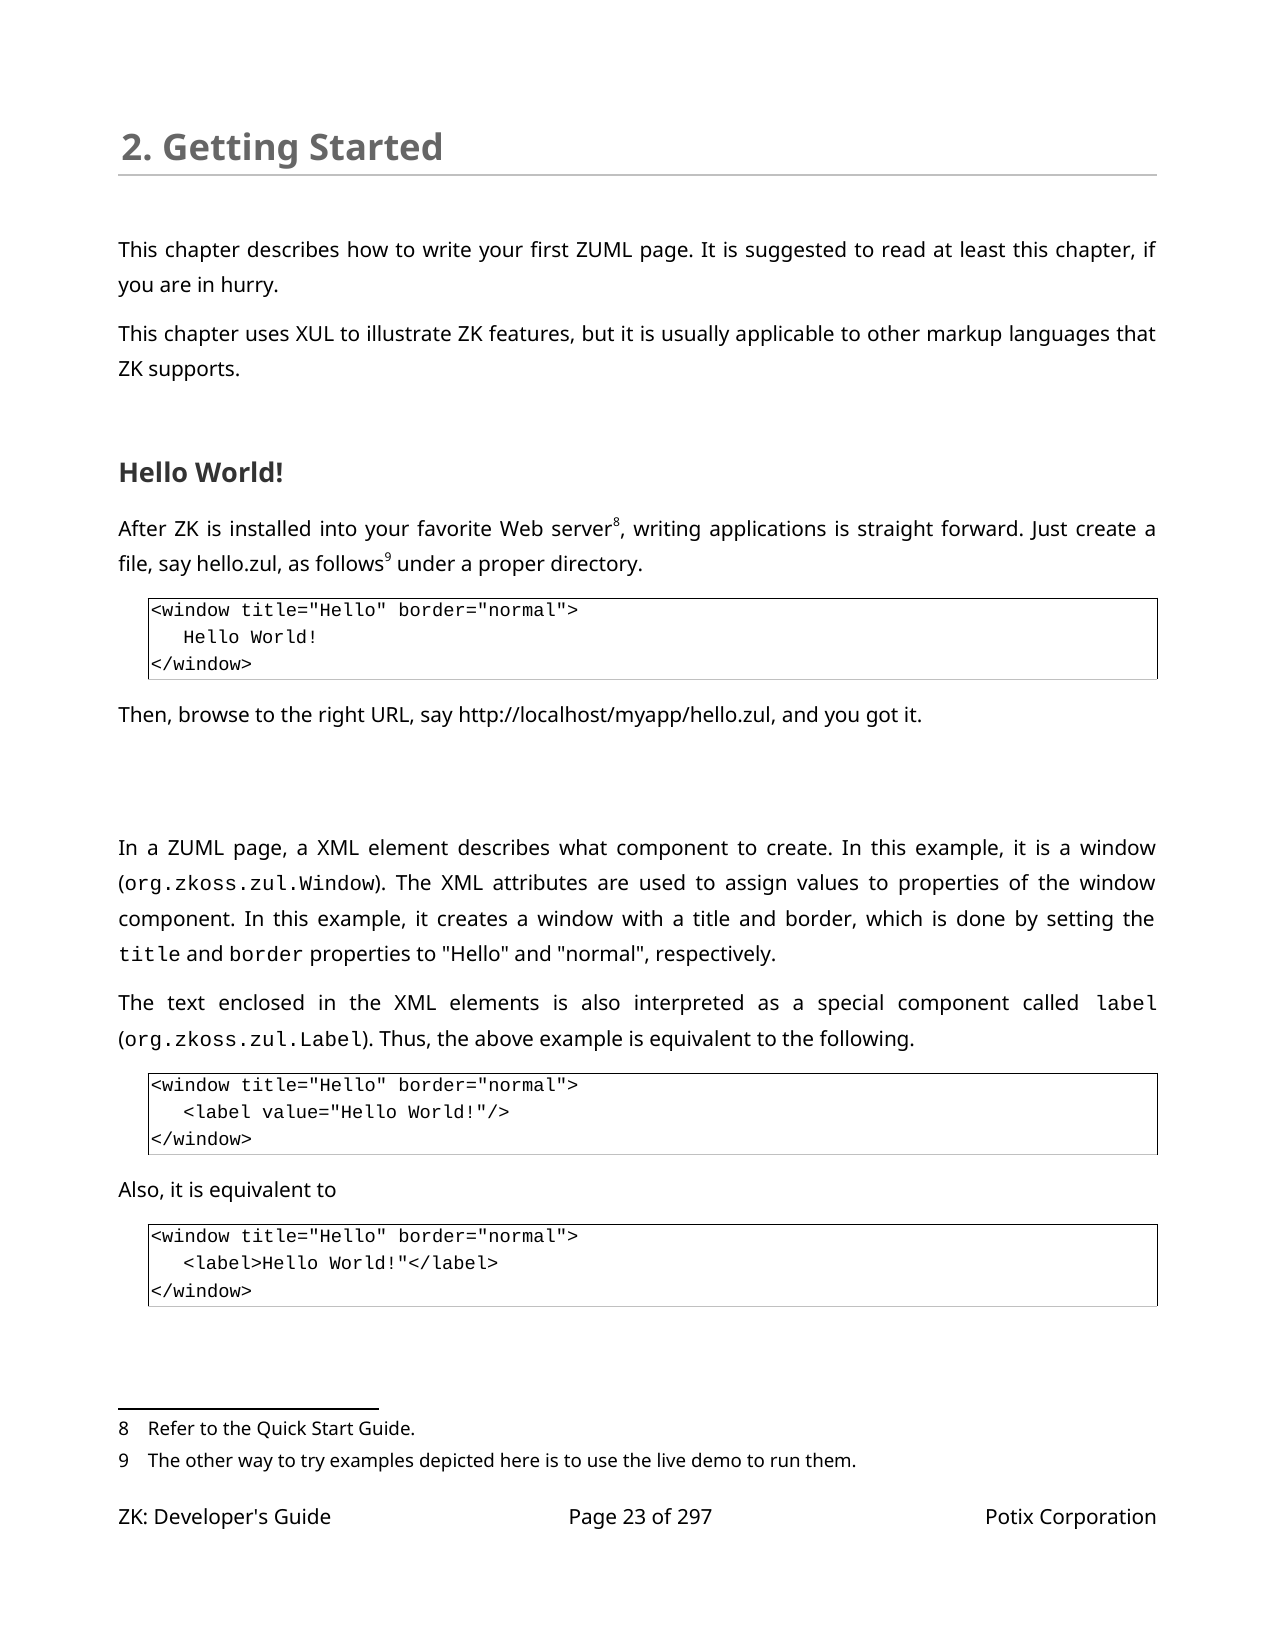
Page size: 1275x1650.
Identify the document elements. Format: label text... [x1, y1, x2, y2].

text After ZK is installed into your favorite Web server, writing applications is straight forward. Just create a file, say hello.zul, as follows under a proper directory. [118, 514, 1157, 577]
text Refer to the Quick Start Guide. [118, 1416, 1157, 1441]
text </window> [149, 1127, 1157, 1154]
text The other way to try examples depicted here is to use the live demo to run them. [118, 1447, 1157, 1473]
text The text enclosed in the XML elements is also interpreted as a special component called label (org.zkoss.zul.Label). Thus, the above example is equivalent to the following. [118, 988, 1157, 1052]
text Then, browse to the right URL, say http://localhost/myapp/hello.zul, and you got it. [118, 700, 1157, 728]
text <label>Hello World!"</label> [149, 1251, 1157, 1276]
text Also, it is equivalent to [118, 1175, 1157, 1203]
text This chapter describes how to write your first ZUML page. It is suggested to read at least this chapter, if you are in hurry. [118, 235, 1157, 298]
subtitle Hello World! [118, 453, 1157, 490]
text Hello World! [149, 625, 1157, 649]
text </window> [149, 652, 1157, 679]
text In a ZUML page, a XML element describes what component to create. In this example, it is a window (org.zkoss.zul.Window). The XML attributes are used to assign values to properties of the window component. In this example, it creates a window with a title and border, which is done by setting the title and border properties to "Hello" and "normal", respectively. [118, 749, 1157, 968]
text <window title="Hello" border="normal"> [149, 1225, 1157, 1248]
text <window title="Hello" border="normal"> [149, 599, 1157, 622]
text <window title="Hello" border="normal"> [149, 1074, 1157, 1097]
text This chapter uses XUL to illustrate ZK features, but it is usually applicable to other markup languages that ZK supports. [118, 319, 1157, 382]
text <label value="Hello World!"/> [149, 1100, 1157, 1124]
subtitle 2. Getting Started [118, 118, 1157, 174]
text </window> [149, 1278, 1157, 1306]
